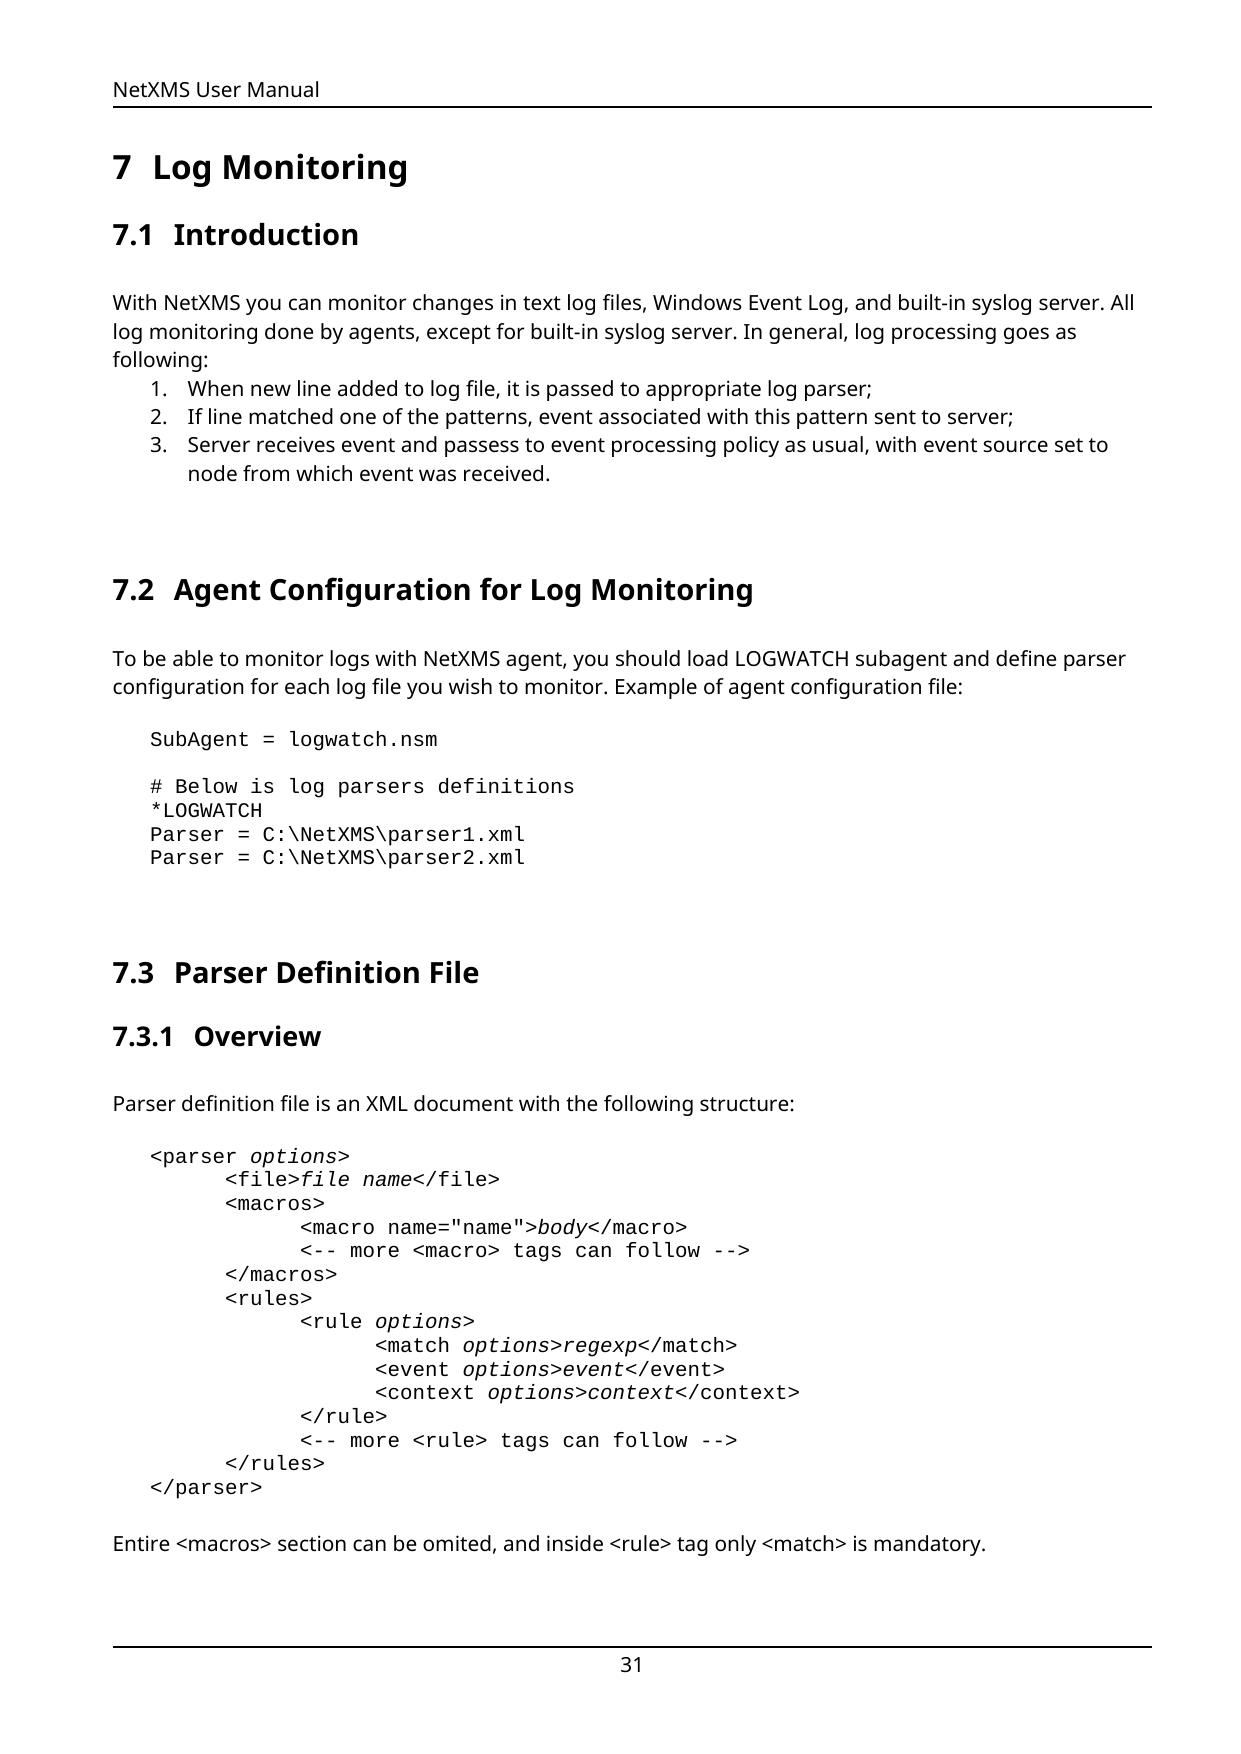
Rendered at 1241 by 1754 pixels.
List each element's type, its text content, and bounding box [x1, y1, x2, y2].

text Parser definition file is an XML document with the following structure: [112, 1089, 1152, 1117]
text Parser = C:\NetXMS\parser1.xml [150, 823, 1152, 847]
text <-- more <macro> tags can follow --> [150, 1240, 1152, 1264]
subtitle Log Monitoring [112, 143, 1152, 189]
text Parser = C:\NetXMS\parser2.xml [150, 847, 1152, 871]
text </rules> [150, 1453, 1152, 1477]
text <parser options> [150, 1146, 1152, 1169]
subtitle Overview [112, 1017, 1152, 1054]
subtitle Parser Definition File [112, 953, 1152, 992]
text <macro name="name">body</macro> [150, 1217, 1152, 1240]
list Server receives event and passess to event processing policy as usual, with event source set to node from which event was received. [150, 431, 1152, 487]
text <rules> [150, 1288, 1152, 1311]
text # Below is log parsers definitions [150, 776, 1152, 800]
text With NetXMS you can monitor changes in text log files, Windows Event Log, and built-in syslog server. All log monitoring done by agents, except for built-in syslog server. In general, log processing goes as following: [112, 288, 1152, 374]
list When new line added to log file, it is passed to appropriate log parser; [150, 374, 1152, 402]
text <rule options> [150, 1311, 1152, 1335]
text <file>file name</file> [150, 1169, 1152, 1193]
text <context options>context</context> [150, 1382, 1152, 1406]
text Entire <macros> section can be omited, and inside <rule> tag only <match> is mandatory. [112, 1529, 1152, 1557]
text <macros> [150, 1193, 1152, 1217]
subtitle Introduction [112, 214, 1152, 254]
text </macros> [150, 1264, 1152, 1288]
subtitle Agent Configuration for Log Monitoring [112, 569, 1152, 609]
text To be able to monitor logs with NetXMS agent, you should load LOGWATCH subagent and define parser configuration for each log file you wish to monitor. Example of agent configuration file: [112, 644, 1152, 701]
text *LOGWATCH [150, 800, 1152, 823]
text <match options>regexp</match> [150, 1335, 1152, 1359]
text SubAgent = logwatch.nsm [150, 729, 1152, 753]
list If line matched one of the patterns, event associated with this pattern sent to server; [150, 402, 1152, 431]
text </parser> [150, 1477, 1152, 1501]
text <event options>event</event> [150, 1359, 1152, 1382]
text <-- more <rule> tags can follow --> [150, 1429, 1152, 1453]
text </rule> [150, 1406, 1152, 1429]
